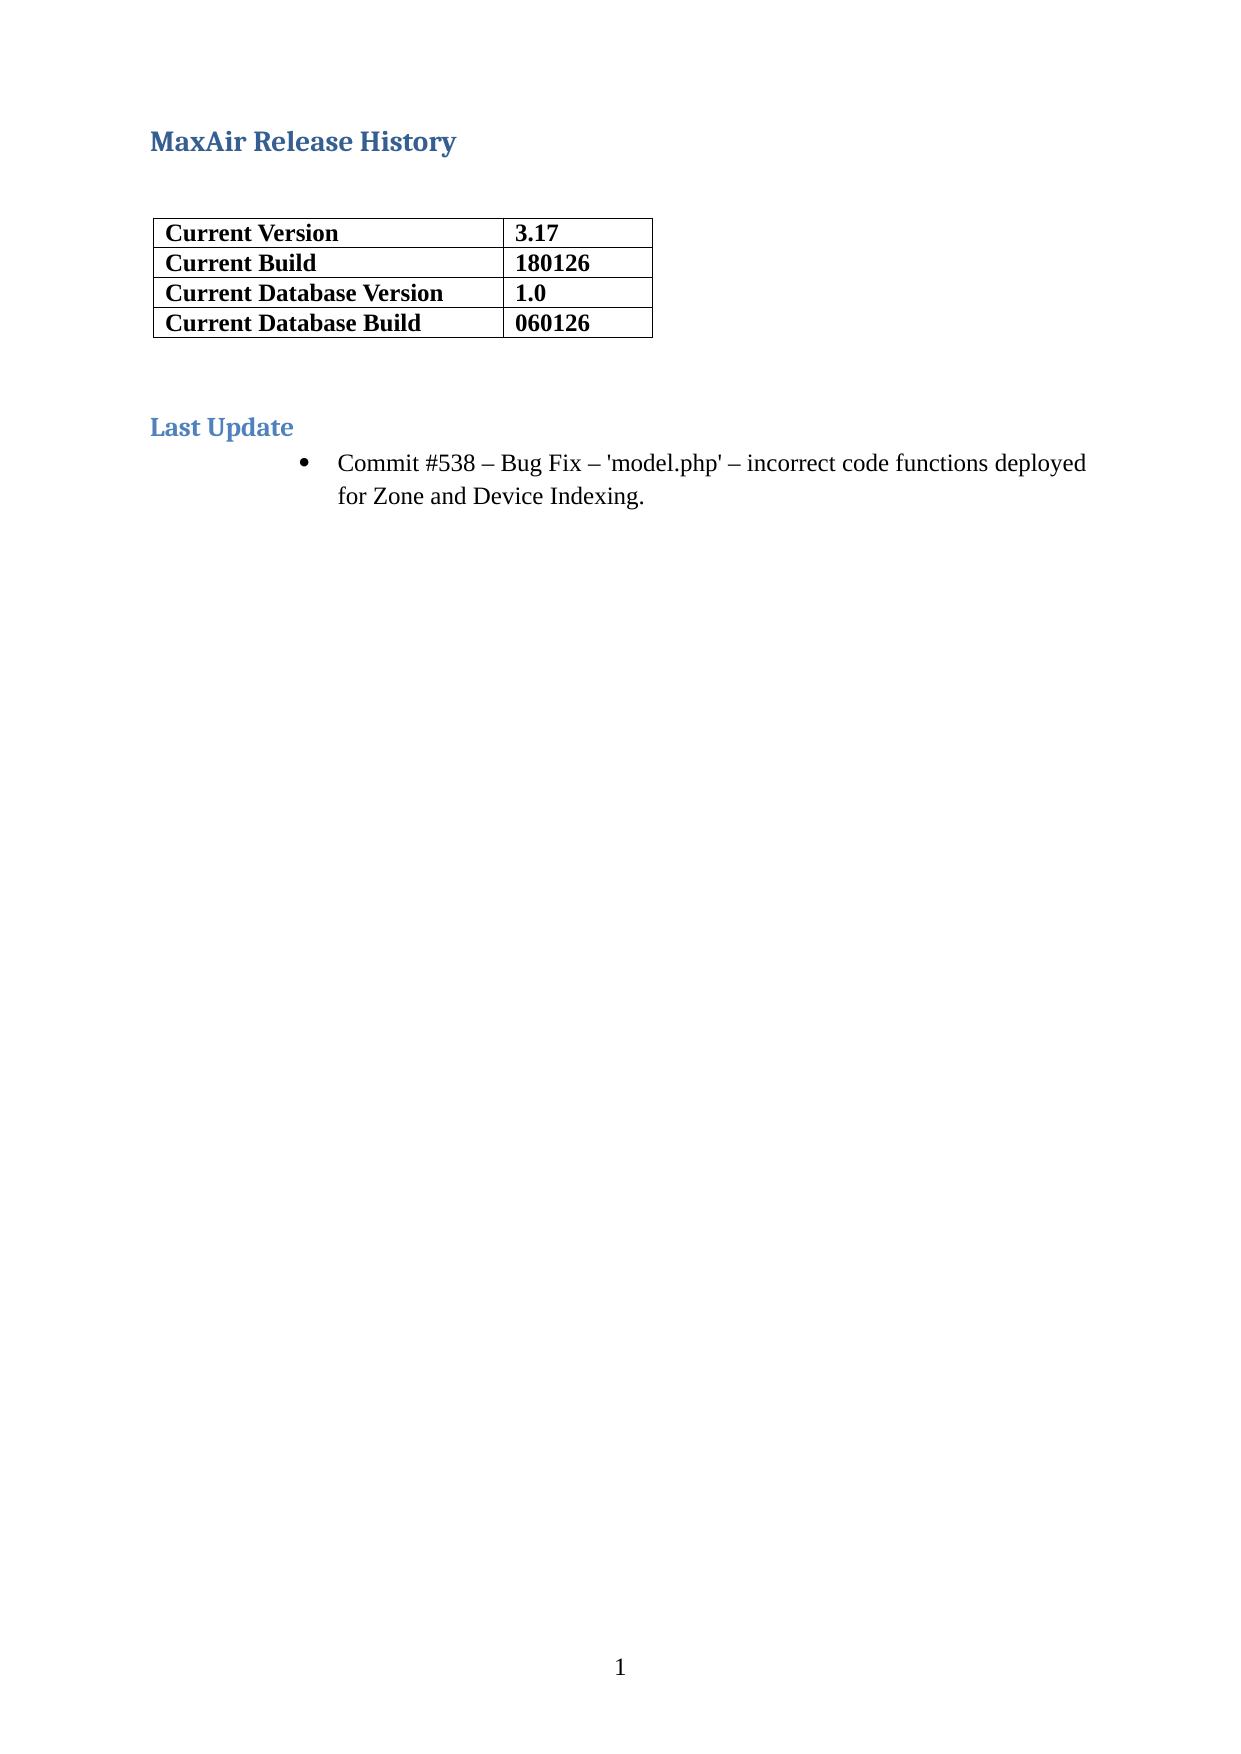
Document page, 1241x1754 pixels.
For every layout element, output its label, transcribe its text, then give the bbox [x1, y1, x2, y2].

table_cell Current Build [154, 248, 503, 277]
table_cell 180126 [504, 248, 652, 277]
subtitle MaxAir Release History [150, 125, 1090, 158]
table_cell 1.0 [504, 278, 652, 307]
table_header Current Version [154, 219, 503, 247]
table_header 3.17 [504, 219, 652, 247]
table_cell Current Database Version [154, 278, 503, 307]
table_cell Current Database Build [154, 308, 503, 337]
subtitle Last Update [150, 412, 1090, 443]
list Commit #538 – Bug Fix – 'model.php' – incorrect code functions deployed for Zone and Device Indexing. [300, 448, 1090, 510]
table_cell 060126 [504, 308, 652, 337]
